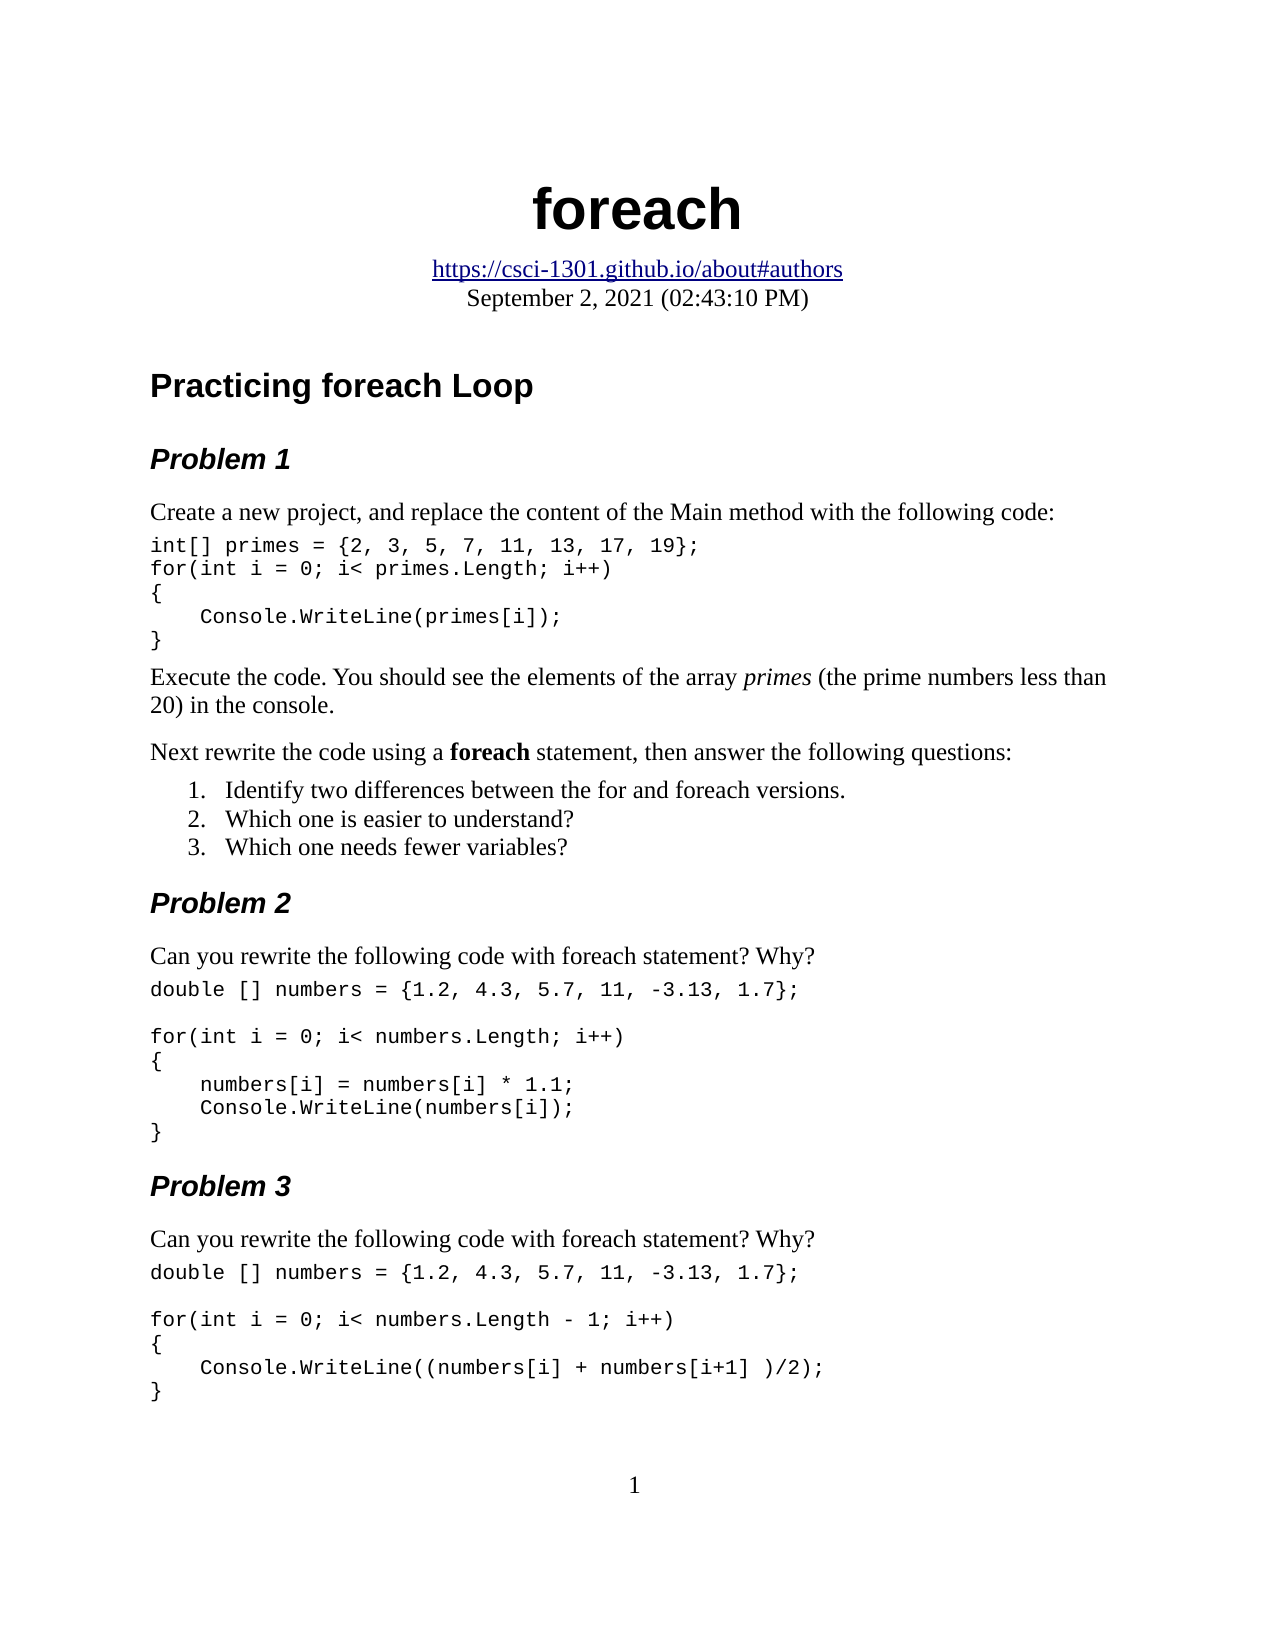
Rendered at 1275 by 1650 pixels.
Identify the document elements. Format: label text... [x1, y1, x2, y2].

text double [] numbers = {1.2, 4.3, 5.7, 11, -3.13, 1.7}; [150, 979, 1125, 1003]
text Console.WriteLine(primes[i]); [150, 606, 1125, 629]
subtitle Problem 1 [150, 442, 1125, 476]
text { [150, 1050, 1125, 1073]
subtitle Practicing foreach Loop [150, 366, 1125, 404]
text Execute the code. You should see the elements of the array primes (the prime numbers less than 20) in the console. [150, 662, 1125, 719]
text Create a new project, and replace the content of the Main method with the following code: [150, 497, 1125, 526]
title foreach [150, 175, 1125, 242]
text https://csci-1301.github.io/about#authors [150, 254, 1125, 283]
text for(int i = 0; i< numbers.Length; i++) [150, 1026, 1125, 1050]
text int[] primes = {2, 3, 5, 7, 11, 13, 17, 19}; [150, 535, 1125, 558]
text } [150, 1121, 1125, 1144]
subtitle Problem 3 [150, 1169, 1125, 1203]
list Which one needs fewer variables? [187, 832, 1125, 861]
text Console.WriteLine(numbers[i]); [150, 1097, 1125, 1121]
text { [150, 582, 1125, 606]
text { [150, 1333, 1125, 1357]
list Identify two differences between the for and foreach versions. [187, 775, 1125, 804]
text Next rewrite the code using a foreach statement, then answer the following questions: [150, 737, 1125, 766]
text Can you rewrite the following code with foreach statement? Why? [150, 1224, 1125, 1253]
text for(int i = 0; i< numbers.Length - 1; i++) [150, 1309, 1125, 1333]
text Can you rewrite the following code with foreach statement? Why? [150, 941, 1125, 970]
text September 2, 2021 (02:43:10 PM) [150, 283, 1125, 312]
text for(int i = 0; i< primes.Length; i++) [150, 558, 1125, 582]
text double [] numbers = {1.2, 4.3, 5.7, 11, -3.13, 1.7}; [150, 1262, 1125, 1286]
text numbers[i] = numbers[i] * 1.1; [150, 1073, 1125, 1097]
list Which one is easier to understand? [187, 804, 1125, 832]
text } [150, 629, 1125, 653]
subtitle Problem 2 [150, 886, 1125, 920]
text Console.WriteLine((numbers[i] + numbers[i+1] )/2); [150, 1357, 1125, 1380]
text } [150, 1380, 1125, 1404]
